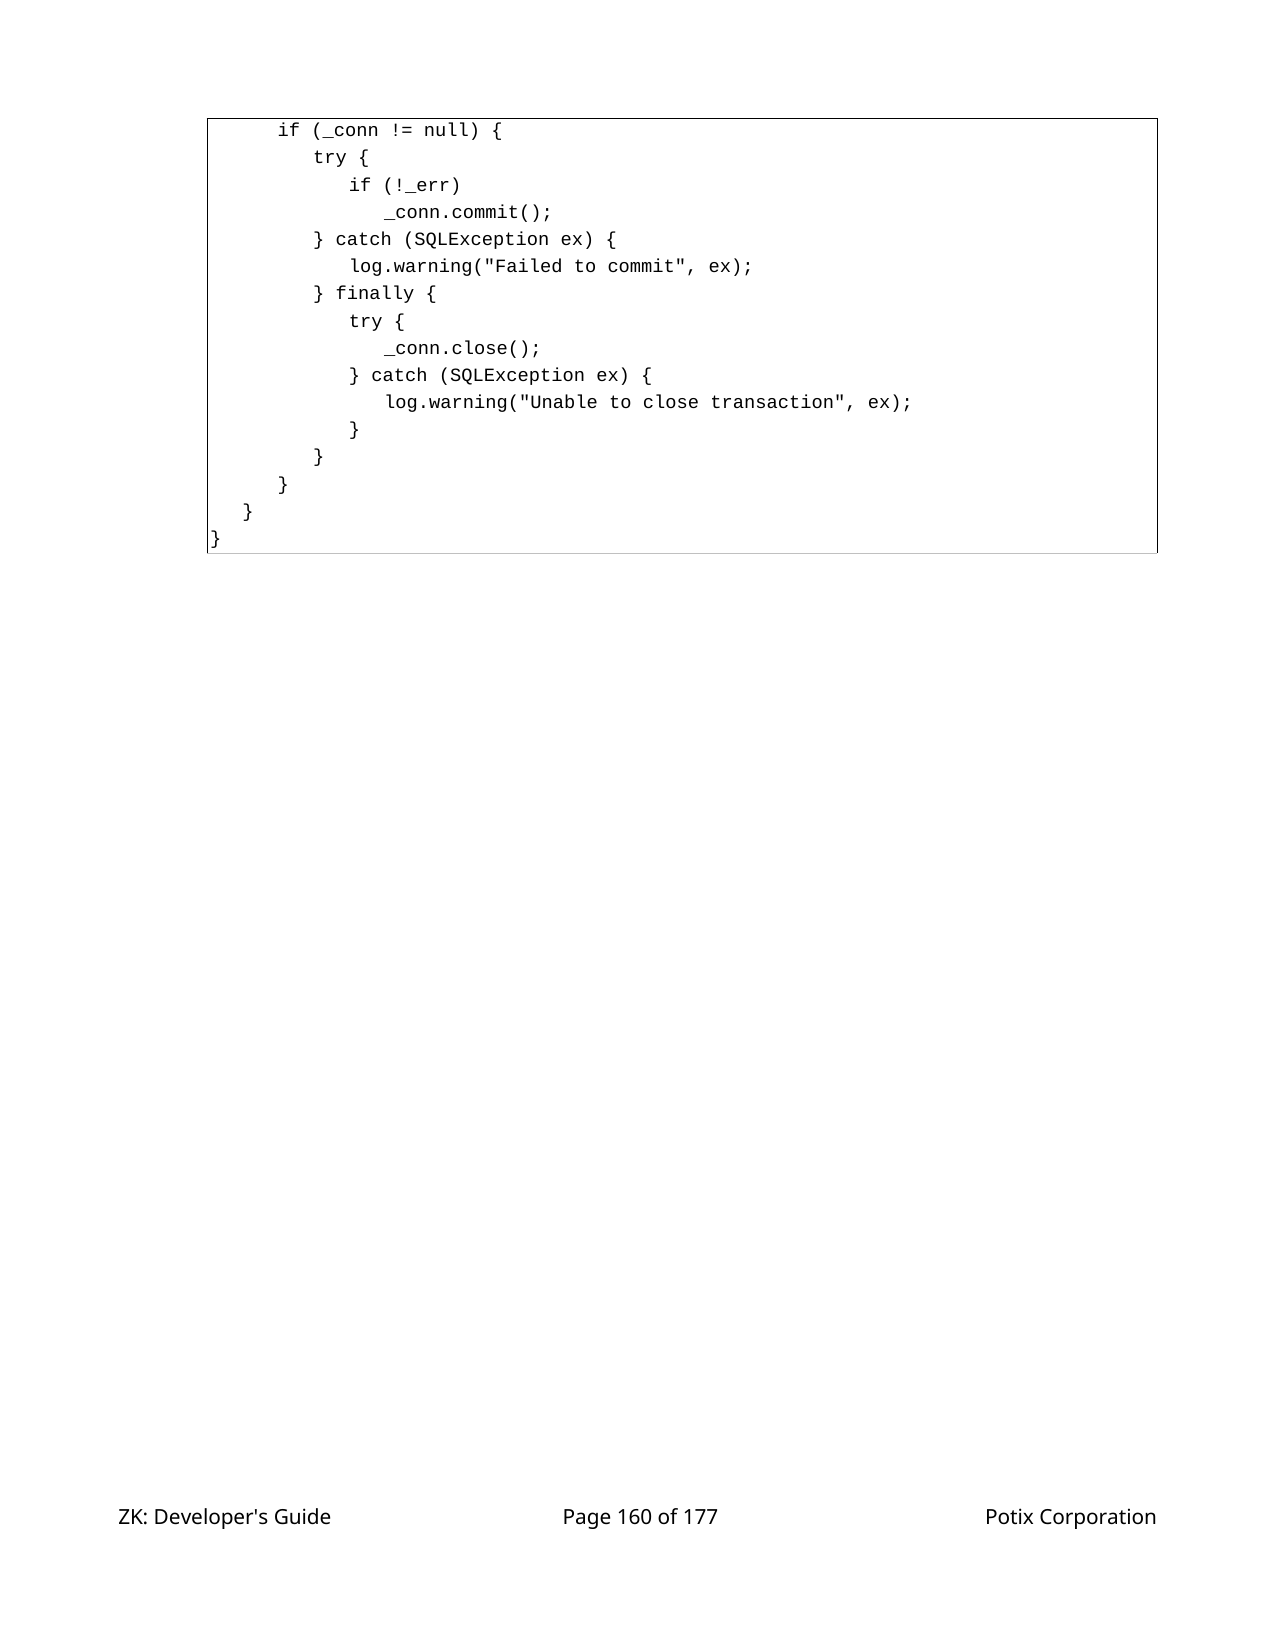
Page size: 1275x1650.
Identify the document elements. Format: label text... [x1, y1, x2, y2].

text } [208, 499, 1157, 523]
text } catch (SQLException ex) { [208, 227, 1157, 251]
text _conn.close(); [208, 336, 1157, 360]
text } [208, 417, 1157, 441]
text _conn.commit(); [208, 200, 1157, 224]
text try { [208, 145, 1157, 169]
text if (!_err) [208, 172, 1157, 197]
text log.warning("Failed to commit", ex); [208, 254, 1157, 278]
text log.warning("Unable to close transaction", ex); [208, 390, 1157, 414]
text } catch (SQLException ex) { [208, 363, 1157, 387]
text if (_conn != null) { [208, 119, 1157, 142]
text try { [208, 308, 1157, 333]
text } [208, 526, 1157, 553]
text } finally { [208, 281, 1157, 306]
text } [208, 444, 1157, 469]
text } [208, 472, 1157, 496]
